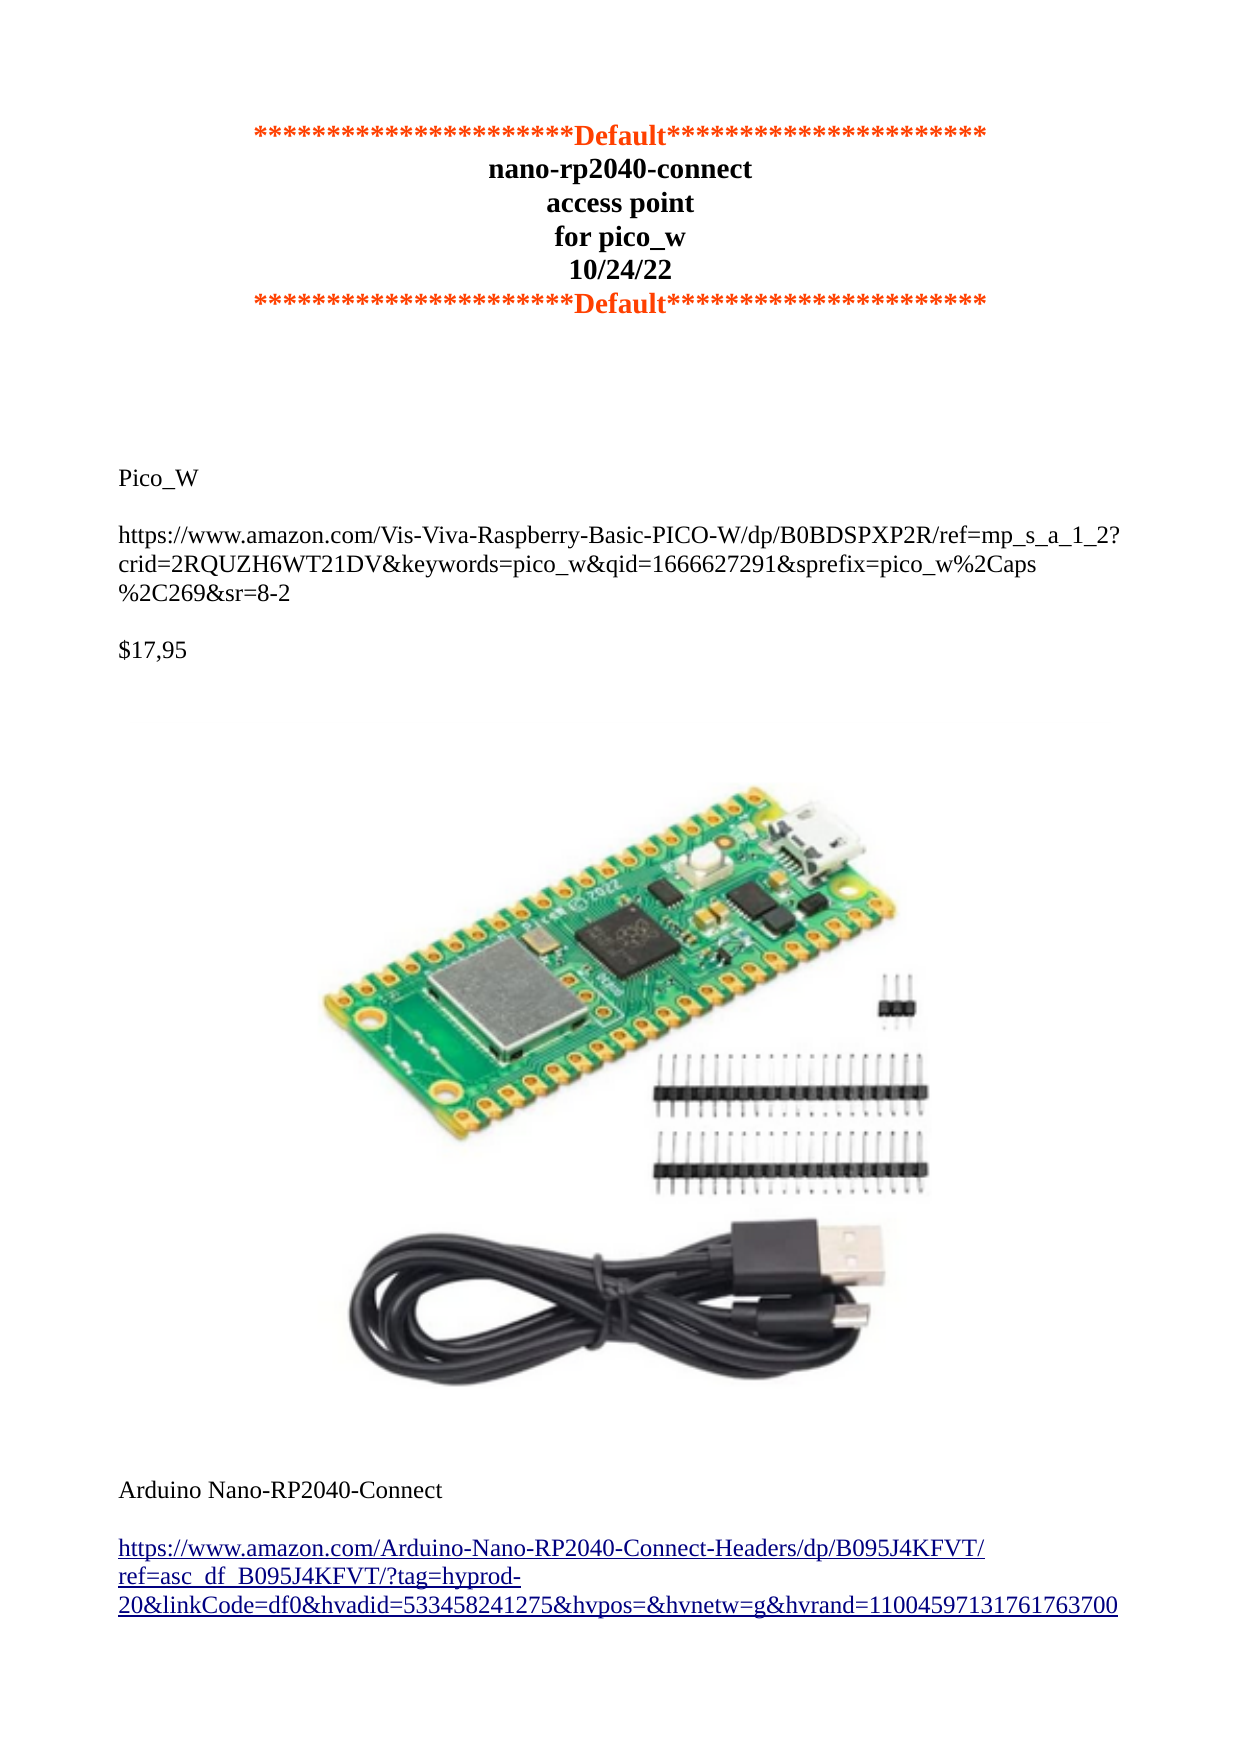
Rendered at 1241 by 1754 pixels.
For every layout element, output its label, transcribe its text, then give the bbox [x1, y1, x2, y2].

text https://www.amazon.com/Arduino-Nano-RP2040-Connect-Headers/dp/B095J4KFVT/ref=asc_df_B095J4KFVT/?tag=hyprod-20&linkCode=df0&hvadid=533458241275&hvpos=&hvnetw=g&hvrand=11004597131761763700 [118, 1533, 1122, 1619]
text $17,95 [118, 636, 1122, 664]
text nano-rp2040-connect [118, 152, 1122, 185]
text for pico_w [118, 219, 1122, 252]
text Arduino Nano-RP2040-Connect [118, 1475, 1122, 1504]
picture [129, 721, 1111, 1418]
text https://www.amazon.com/Vis-Viva-Raspberry-Basic-PICO-W/dp/B0BDSPXP2R/ref=mp_s_a_1_2?crid=2RQUZH6WT21DV&keywords=pico_w&qid=1666627291&sprefix=pico_w%2Caps%2C269&sr=8-2 [118, 521, 1122, 607]
text **********************Default********************** [118, 286, 1122, 319]
text **********************Default********************** [118, 118, 1122, 152]
text 10/24/22 [118, 252, 1122, 286]
text Pico_W [118, 463, 1122, 492]
text access point [118, 185, 1122, 219]
